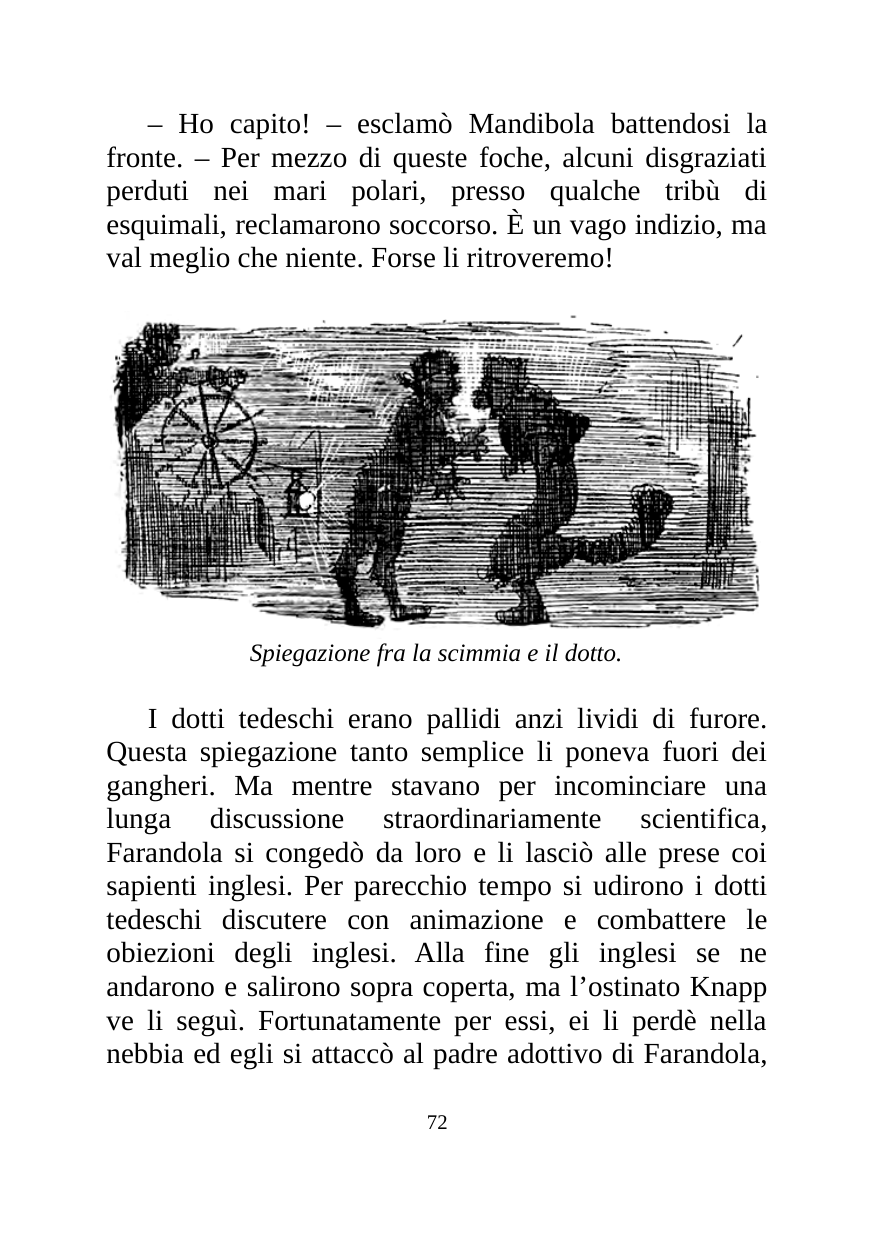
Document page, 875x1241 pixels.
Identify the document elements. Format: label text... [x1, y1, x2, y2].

text Spiegazione fra la scimmia e il dotto. [107, 639, 767, 667]
picture [106, 311, 768, 639]
text I dotti tedeschi erano pallidi anzi lividi di furore. Questa spiegazione tanto semplice li poneva fuori dei gangheri. Ma mentre stavano per incominciare una lunga discussione straordinariamente scientifica, Farandola si congedò da loro e li lasciò alle prese coi sapienti inglesi. Per parecchio tempo si udirono i dotti tedeschi discutere con animazione e combattere le obiezioni degli inglesi. Alla fine gli inglesi se ne andarono e salirono sopra coperta, ma l’ostinato Knapp ve li seguì. Fortunatamente per essi, ei li perdè nella nebbia ed egli si attaccò al padre adottivo di Farandola, [106, 701, 768, 1070]
text ‒ Ho capito! ‒ esclamò Mandibola battendosi la fronte. ‒ Per mezzo di queste foche, alcuni disgraziati perduti nei mari polari, presso qualche tribù di esquimali, reclamarono soccorso. È un vago indizio, ma val meglio che niente. Forse li ritroveremo! [106, 106, 768, 274]
